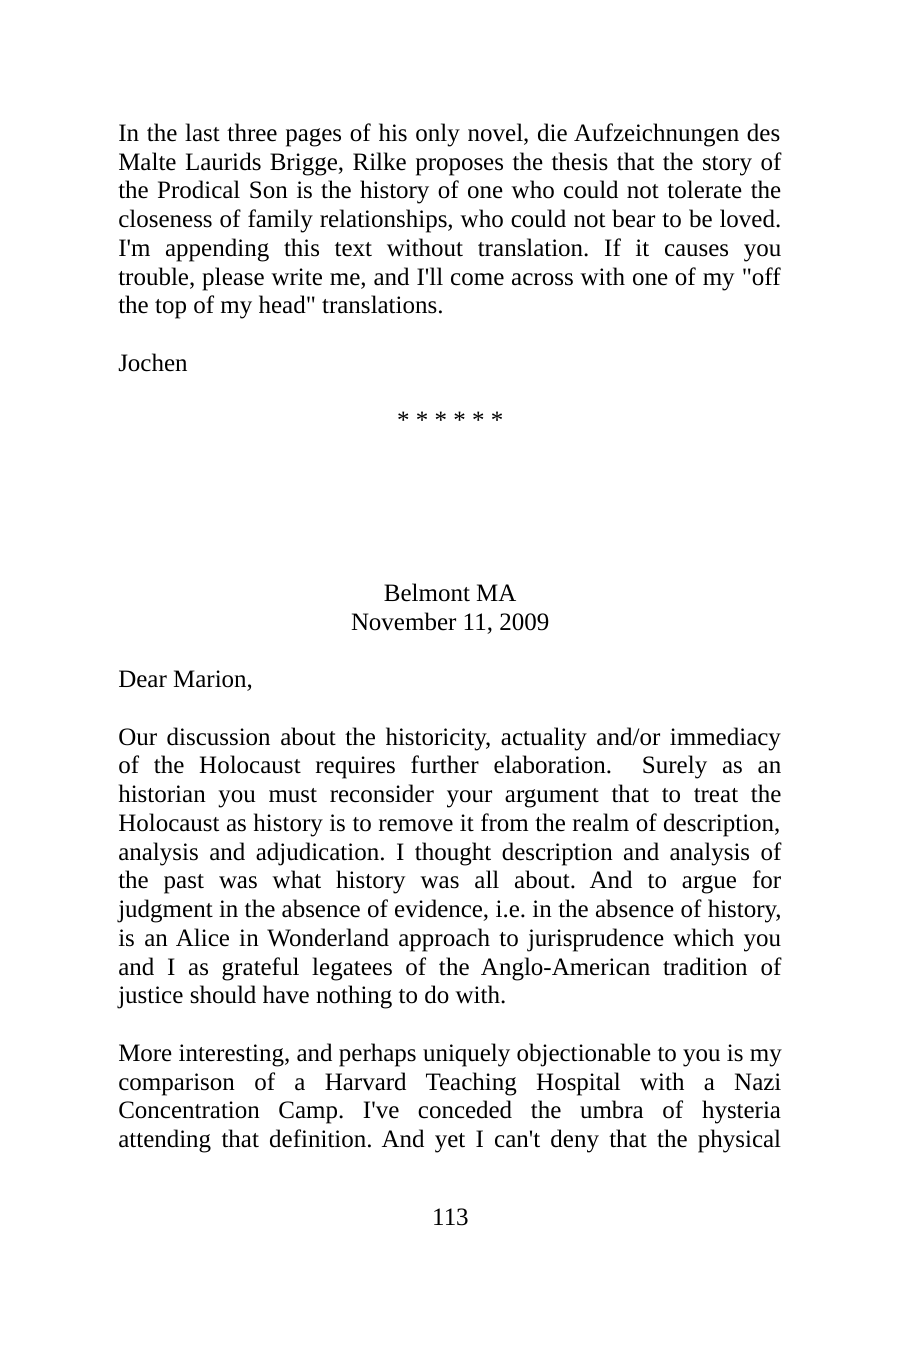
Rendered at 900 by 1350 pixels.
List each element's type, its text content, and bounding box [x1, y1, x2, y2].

text Dear Marion, [118, 664, 782, 693]
text Belmont MA [118, 578, 782, 607]
text Our discussion about the historicity, actuality and/or immediacy of the Holocaust requires further elaboration. Surely as an historian you must reconsider your argument that to treat the Holocaust as history is to remove it from the realm of description, analysis and adjudication. I thought description and analysis of the past was what history was all about. And to argue for judgment in the absence of evidence, i.e. in the absence of history, is an Alice in Wonderland approach to jurisprudence which you and I as grateful legatees of the Anglo-American tradition of justice should have nothing to do with. [118, 722, 782, 1009]
text Jochen [118, 348, 782, 377]
text November 11, 2009 [118, 607, 782, 636]
text More interesting, and perhaps uniquely objectionable to you is my comparison of a Harvard Teaching Hospital with a Nazi Concentration Camp. I've conceded the umbra of hysteria attending that definition. And yet I can't deny that the physical [118, 1038, 782, 1153]
text In the last three pages of his only novel, die Aufzeichnungen des Malte Laurids Brigge, Rilke proposes the thesis that the story of the Prodical Son is the history of one who could not tolerate the closeness of family relationships, who could not bear to be loved. I'm appending this text without translation. If it causes you trouble, please write me, and I'll come across with one of my "off the top of my head" translations. [118, 118, 782, 319]
text * * * * * * [118, 406, 782, 434]
